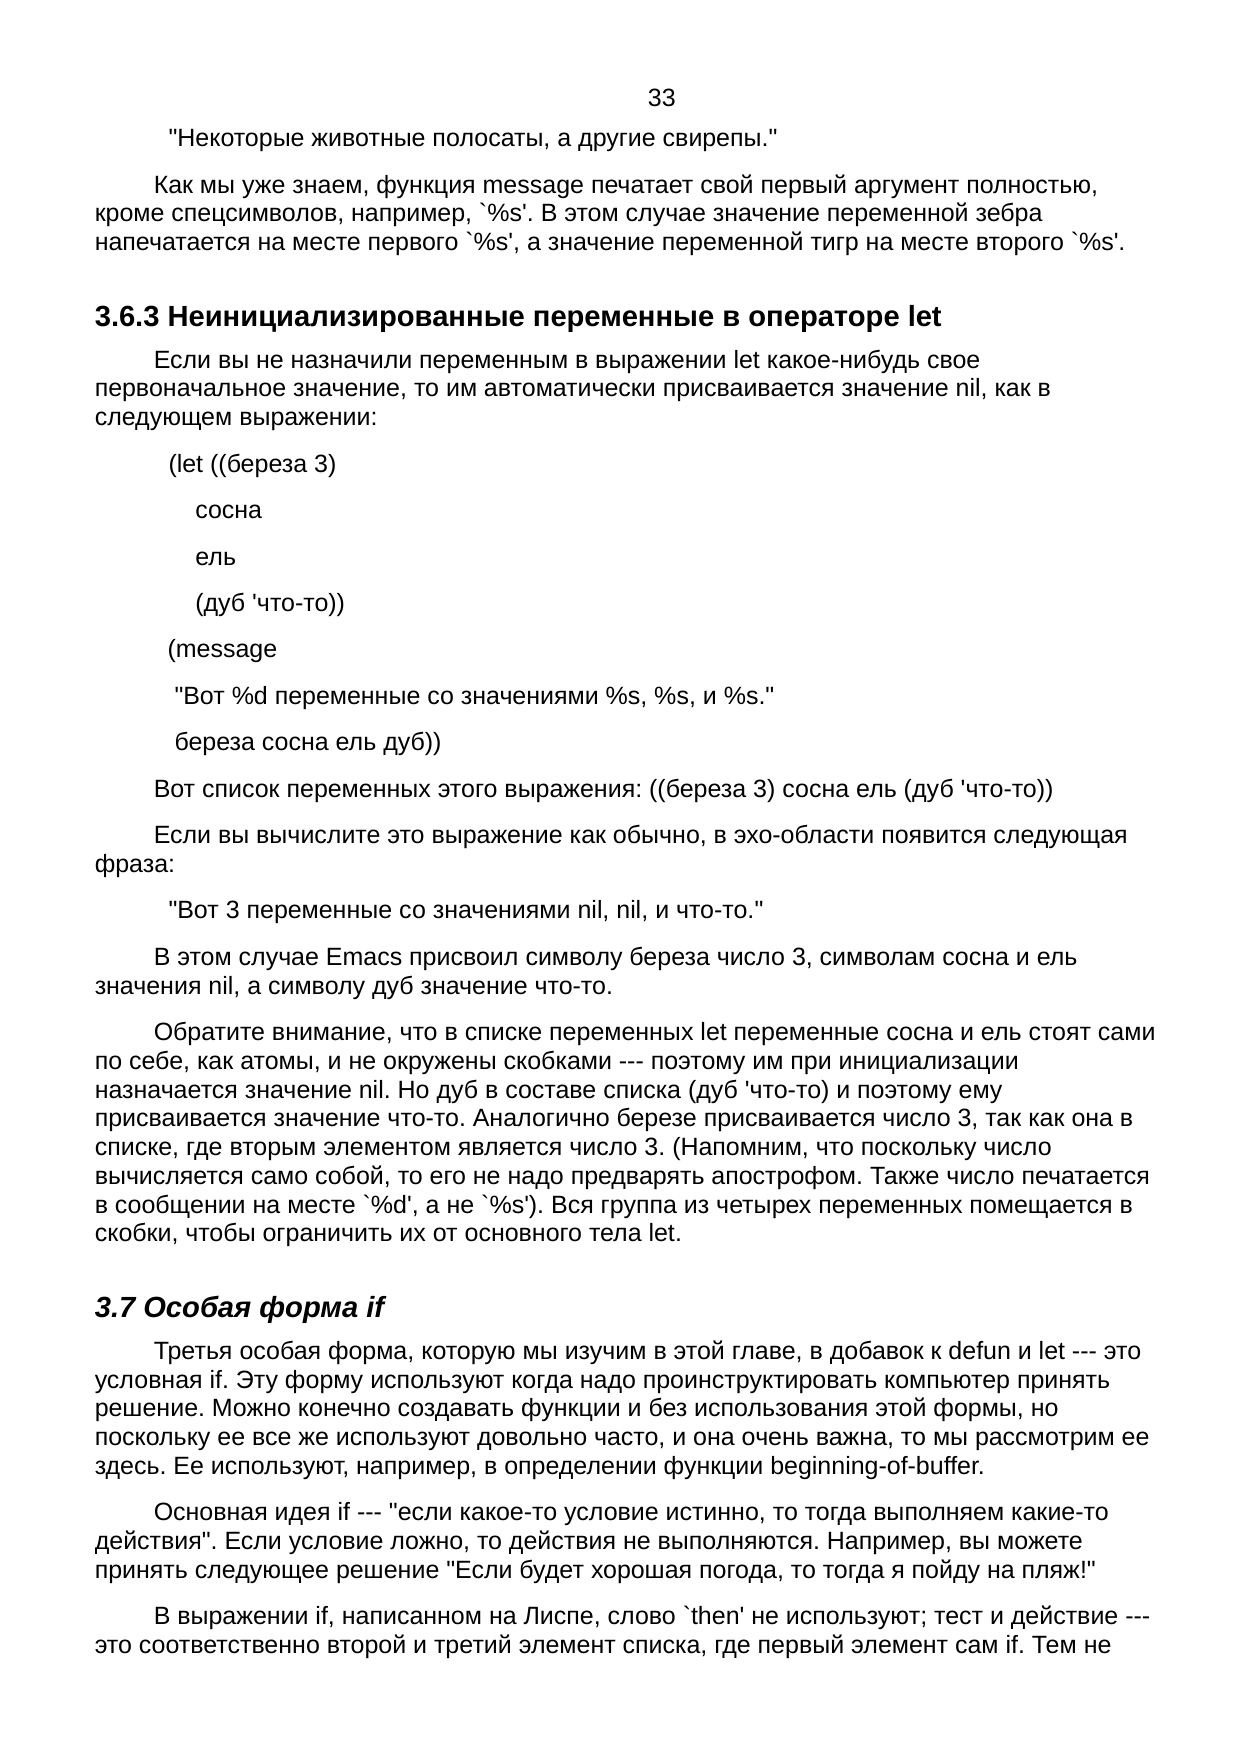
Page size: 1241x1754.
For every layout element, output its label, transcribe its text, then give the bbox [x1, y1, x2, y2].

text (message [94, 634, 1169, 663]
text Вот список переменных этого выражения: ((береза 3) сосна ель (дуб 'что-то)) [94, 774, 1169, 803]
text "Некоторые животные полосаты, а другие свирепы." [94, 123, 1169, 152]
text В выражении if, написанном на Лиспе, слово `then' не используют; тест и действие --- это соответственно второй и третий элемент списка, где первый элемент сам if. Тем не [94, 1601, 1169, 1659]
text "Вот %d переменные со значениями %s, %s, и %s." [94, 681, 1169, 710]
text Основная идея if --- "если какое-то условие истинно, то тогда выполняем какие-то действия". Если условие ложно, то действия не выполняются. Например, вы можете принять следующее решение "Если будет хорошая погода, то тогда я пойду на пляж!" [94, 1497, 1169, 1584]
text Если вы не назначили переменным в выражении let какое-нибудь свое первоначальное значение, то им автоматически присваивается значение nil, как в следующем выражении: [94, 345, 1169, 431]
subtitle 3.7 Особая форма if [94, 1290, 1169, 1323]
text Если вы вычислите это выражение как обычно, в эхо-области появится следующая фраза: [94, 820, 1169, 878]
text сосна [94, 495, 1169, 524]
text ель [94, 542, 1169, 570]
text Как мы уже знаем, функция message печатает свой первый аргумент полностью, кроме спецсимволов, например, `%s'. В этом случае значение переменной зебра напечатается на месте первого `%s', а значение переменной тигр на месте второго `%s'. [94, 170, 1169, 256]
text "Вот 3 переменные со значениями nil, nil, и что-то." [94, 896, 1169, 924]
text Третья особая форма, которую мы изучим в этой главе, в добавок к defun и let --- это условная if. Эту форму используют когда надо проинструктировать компьютер принять решение. Можно конечно создавать функции и без использования этой формы, но поскольку ее все же используют довольно часто, и она очень важна, то мы рассмотрим ее здесь. Ее используют, например, в определении функции beginning-of-buffer. [94, 1336, 1169, 1480]
subtitle 3.6.3 Неинициализированные переменные в операторе let [94, 299, 1169, 332]
text береза сосна ель дуб)) [94, 727, 1169, 756]
text Обратите внимание, что в списке переменных let переменные сосна и ель стоят сами по себе, как атомы, и не окружены скобками --- поэтому им при инициализации назначается значение nil. Но дуб в составе списка (дуб 'что-то) и поэтому ему присваивается значение что-то. Аналогично березе присваивается число 3, так как она в списке, где вторым элементом является число 3. (Напомним, что поскольку число вычисляется само собой, то его не надо предварять апострофом. Также число печатается в сообщении на месте `%d', а не `%s'). Вся группа из четырех переменных помещается в скобки, чтобы ограничить их от основного тела let. [94, 1017, 1169, 1247]
text (let ((береза 3) [94, 449, 1169, 477]
text (дуб 'что-то)) [94, 588, 1169, 617]
text В этом случае Emacs присвоил символу береза число 3, символам сосна и ель значения nil, а символу дуб значение что-то. [94, 942, 1169, 999]
